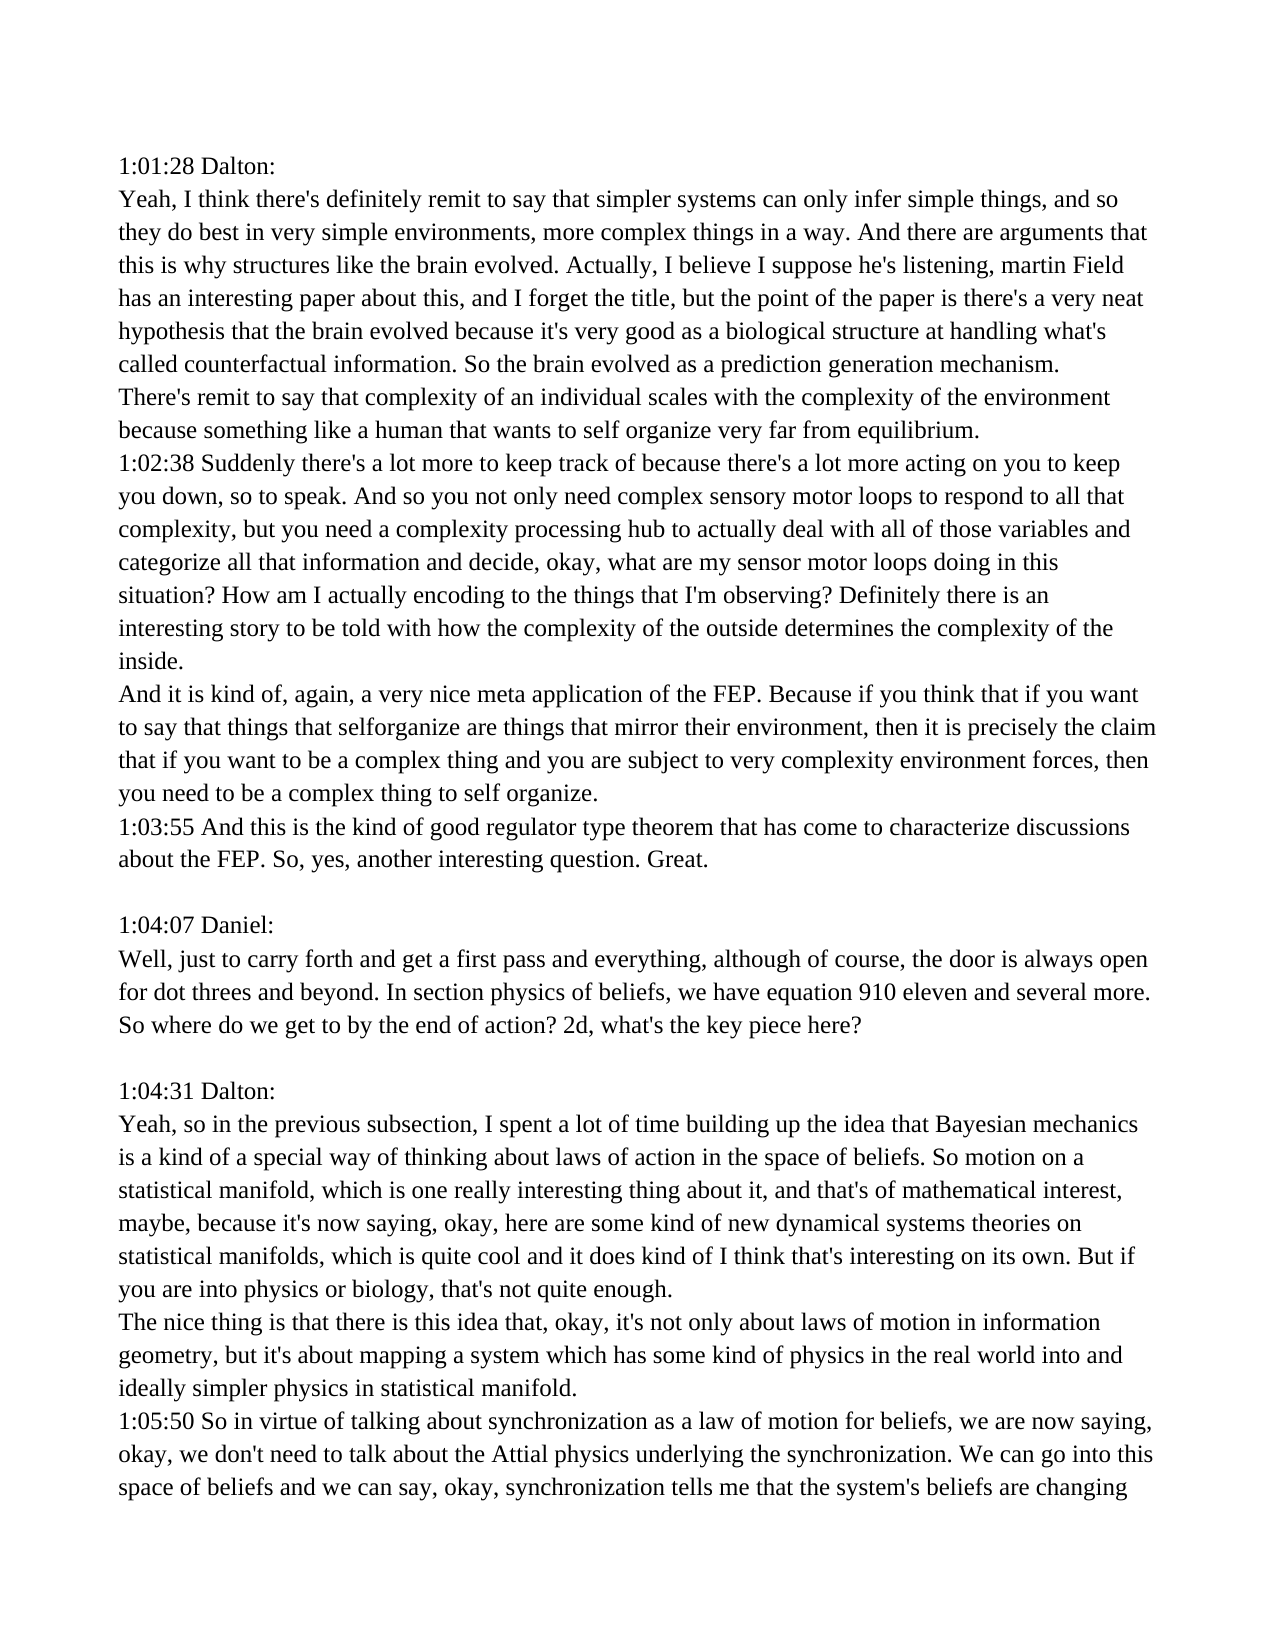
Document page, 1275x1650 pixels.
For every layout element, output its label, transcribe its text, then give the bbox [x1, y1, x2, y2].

text 1:03:55 And this is the kind of good regulator type theorem that has come to characterize discussions about the FEP. So, yes, another interesting question. Great. [118, 812, 1157, 873]
text 1:04:31 Dalton: [118, 1076, 1157, 1104]
text Well, just to carry forth and get a first pass and everything, although of course, the door is always open for dot threes and beyond. In section physics of beliefs, we have equation 910 eleven and several more. [118, 944, 1157, 1005]
text And it is kind of, again, a very nice meta application of the FEP. Because if you think that if you want to say that things that selforganize are things that mirror their environment, then it is precisely the claim that if you want to be a complex thing and you are subject to very complexity environment forces, then you need to be a complex thing to self organize. [118, 679, 1157, 807]
text Yeah, so in the previous subsection, I spent a lot of time building up the idea that Bayesian mechanics is a kind of a special way of thinking about laws of action in the space of beliefs. So motion on a statistical manifold, which is one really interesting thing about it, and that's of mathematical interest, maybe, because it's now saying, okay, here are some kind of new dynamical systems theories on statistical manifolds, which is quite cool and it does kind of I think that's interesting on its own. But if you are into physics or biology, that's not quite enough. [118, 1109, 1157, 1303]
text There's remit to say that complexity of an individual scales with the complexity of the environment because something like a human that wants to self organize very far from equilibrium. [118, 382, 1157, 444]
text 1:01:28 Dalton: [118, 151, 1157, 180]
text 1:05:50 So in virtue of talking about synchronization as a law of motion for beliefs, we are now saying, okay, we don't need to talk about the Attial physics underlying the synchronization. We can go into this space of beliefs and we can say, okay, synchronization tells me that the system's beliefs are changing [118, 1406, 1157, 1501]
text So where do we get to by the end of action? 2d, what's the key piece here? [118, 1010, 1157, 1038]
text 1:04:07 Daniel: [118, 911, 1157, 939]
text Yeah, I think there's definitely remit to say that simpler systems can only infer simple things, and so they do best in very simple environments, more complex things in a way. And there are arguments that this is why structures like the brain evolved. Actually, I believe I suppose he's listening, martin Field has an interesting paper about this, and I forget the title, but the point of the paper is there's a very neat hypothesis that the brain evolved because it's very good as a biological structure at handling what's called counterfactual information. So the brain evolved as a prediction generation mechanism. [118, 184, 1157, 378]
text 1:02:38 Suddenly there's a lot more to keep track of because there's a lot more acting on you to keep you down, so to speak. And so you not only need complex sensory motor loops to respond to all that complexity, but you need a complexity processing hub to actually deal with all of those variables and categorize all that information and decide, okay, what are my sensor motor loops doing in this situation? How am I actually encoding to the things that I'm observing? Definitely there is an interesting story to be told with how the complexity of the outside determines the complexity of the inside. [118, 448, 1157, 675]
text The nice thing is that there is this idea that, okay, it's not only about laws of motion in information geometry, but it's about mapping a system which has some kind of physics in the real world into and ideally simpler physics in statistical manifold. [118, 1307, 1157, 1402]
